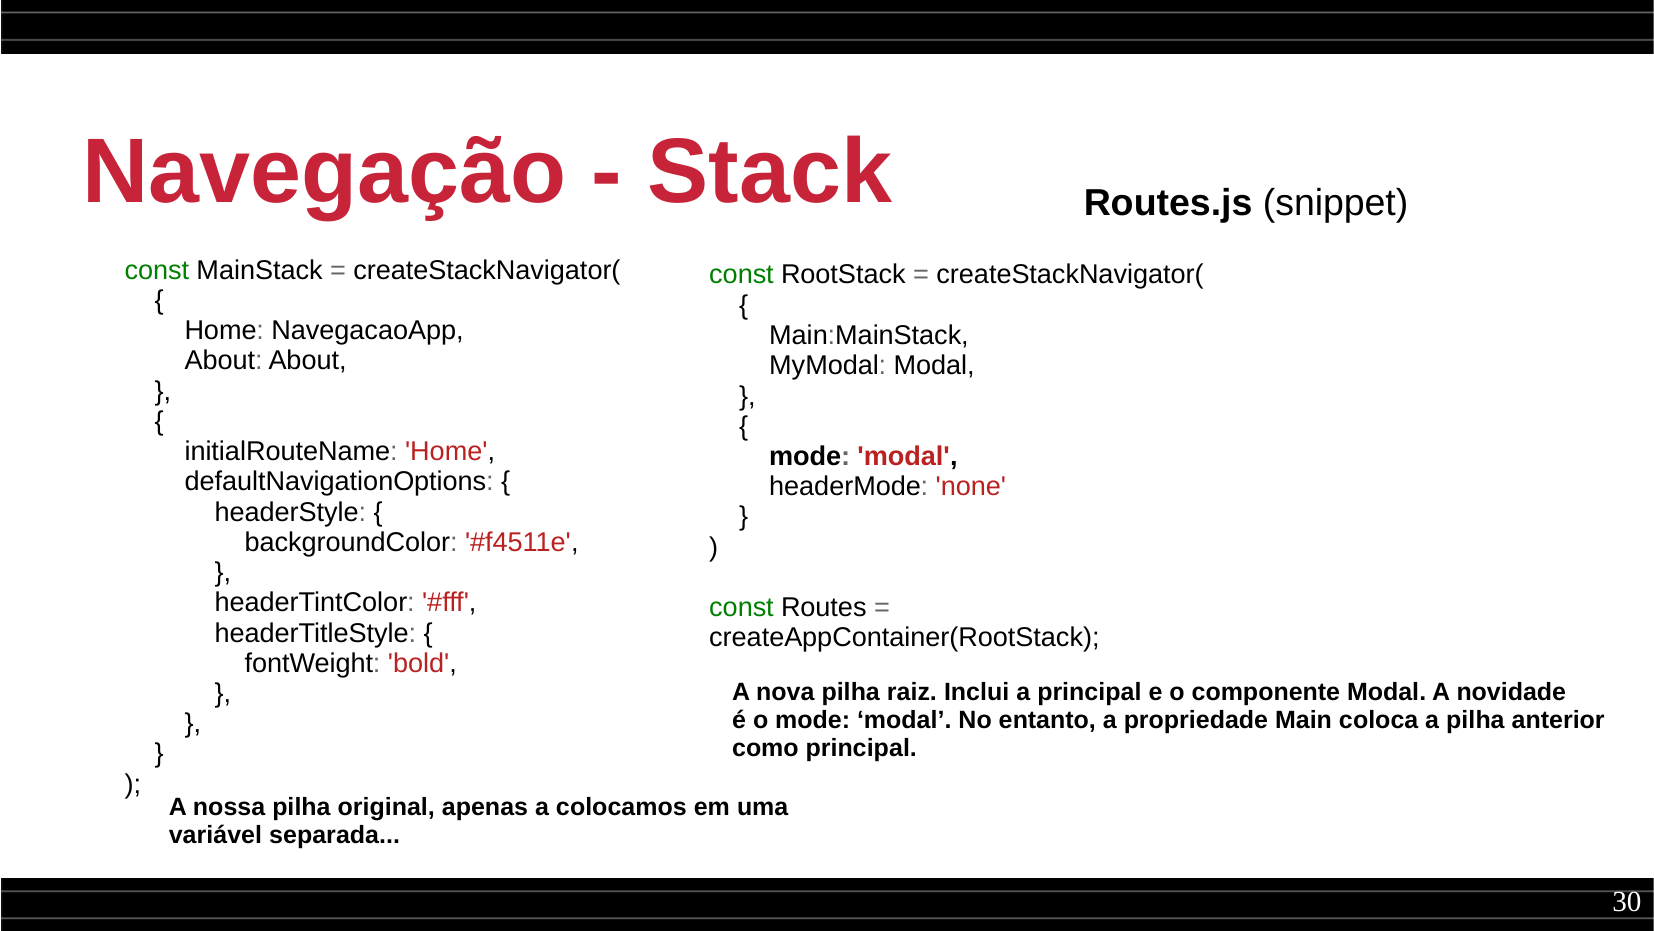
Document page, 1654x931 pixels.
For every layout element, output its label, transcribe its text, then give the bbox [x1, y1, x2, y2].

text_box const MainStack = createStackNavigator( { Home: NavegacaoApp, About: About, }, { initialRouteName: 'Home', defaultNavigationOptions: { headerStyle: { backgroundColor: '#f4511e', }, headerTintColor: '#fff', headerTitleStyle: { fontWeight: 'bold', }, }, } ); [109, 247, 652, 807]
text_box Routes.js (snippet) [1068, 174, 1424, 232]
picture [1, 878, 1654, 931]
text_box A nova pilha raiz. Inclui a principal e o componente Modal. A novidade é o mode: ‘modal’. No entanto, a propriedade Main coloca a pilha anterior como principal. [717, 670, 1622, 769]
title Navegação - Stack [82, 92, 1571, 249]
text_box const RootStack = createStackNavigator( { Main:MainStack, MyModal: Modal, }, { mode: 'modal', headerMode: 'none' } ) const Routes = createAppContainer(RootStack); [694, 252, 1237, 660]
picture [1, 0, 1654, 54]
text_box A nossa pilha original, apenas a colocamos em uma variável separada... [153, 785, 842, 857]
